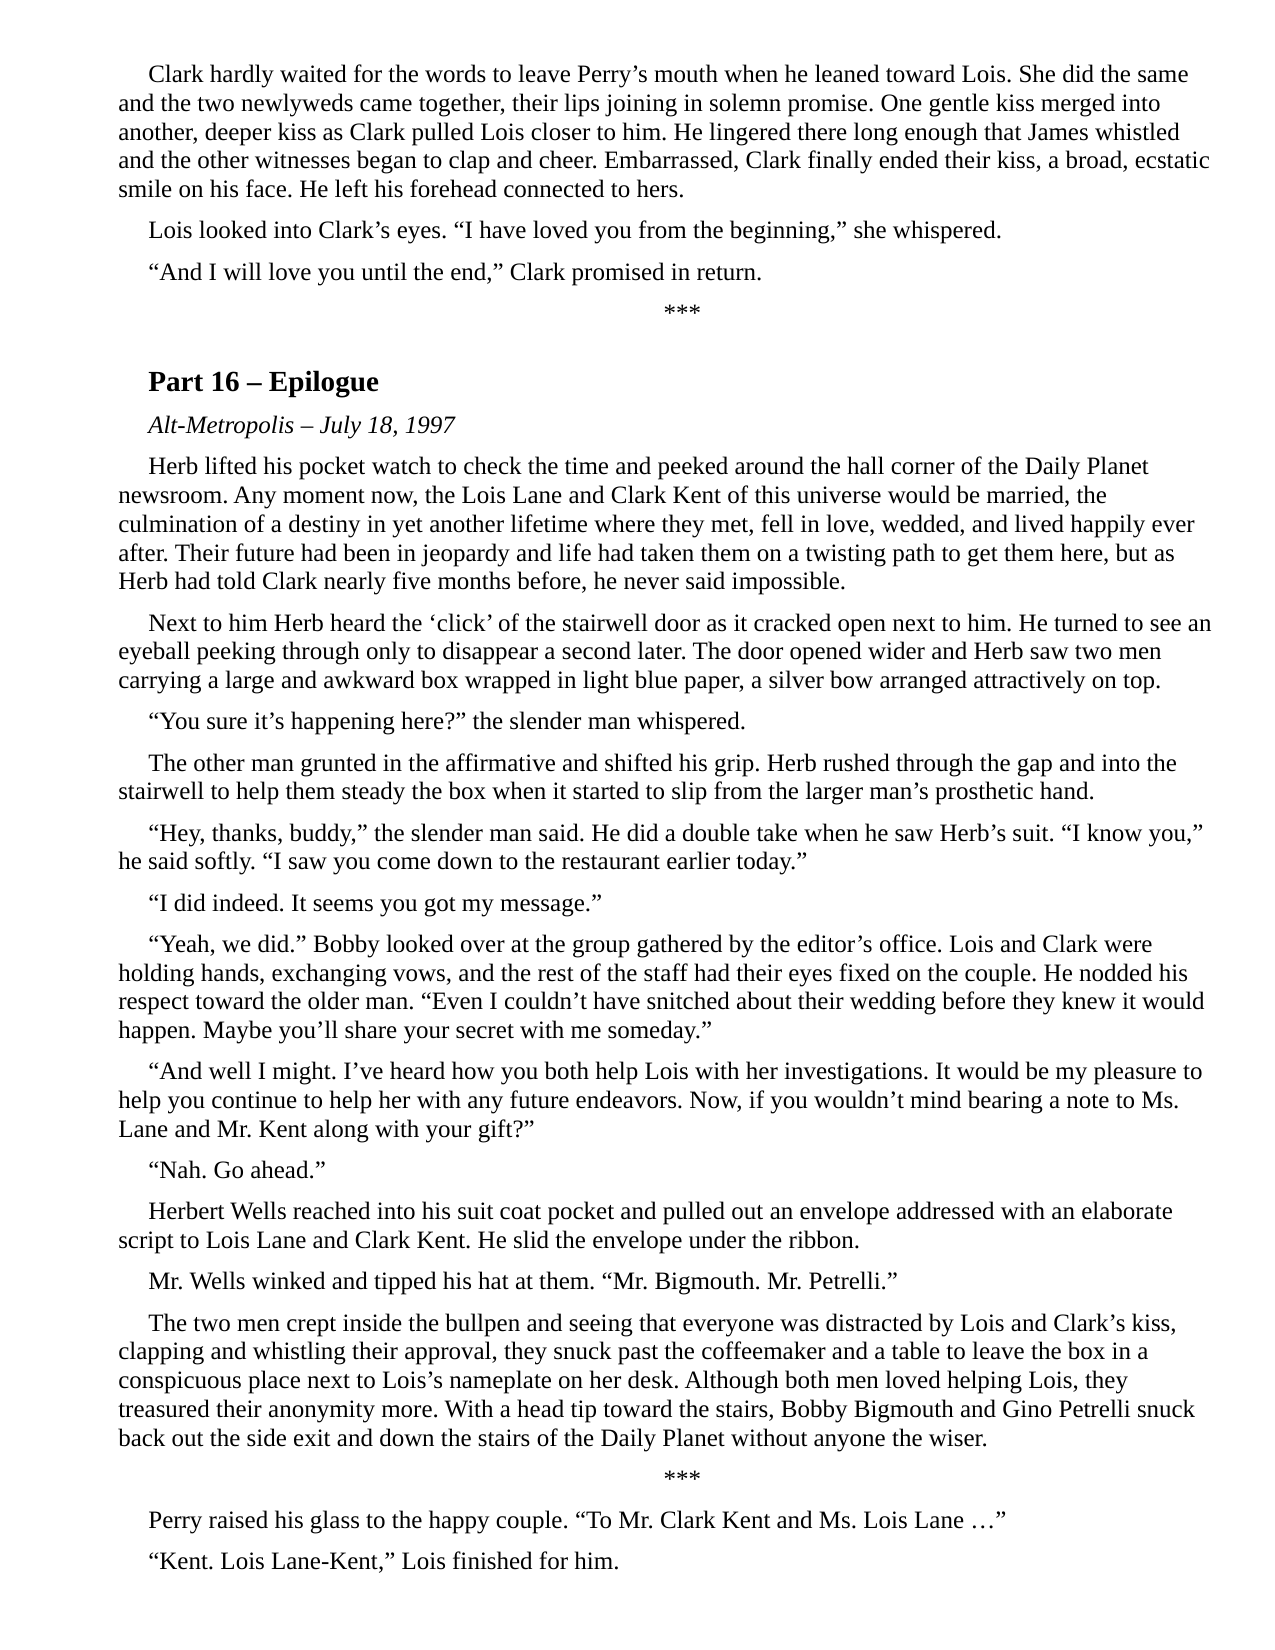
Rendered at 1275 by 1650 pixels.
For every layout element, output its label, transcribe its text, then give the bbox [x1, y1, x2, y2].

text The two men crept inside the bullpen and seeing that everyone was distracted by Lois and Clark’s kiss, clapping and whistling their approval, they snuck past the coffeemaker and a table to leave the box in a conspicuous place next to Lois’s nameplate on her desk. Although both men loved helping Lois, they treasured their anonymity more. With a head tip toward the stairs, Bobby Bigmouth and Gino Petrelli snuck back out the side exit and down the stairs of the Daily Planet without anyone the wiser. [118, 1308, 1216, 1451]
text Mr. Wells winked and tipped his hat at them. “Mr. Bigmouth. Mr. Petrelli.” [118, 1266, 1216, 1295]
text “And well I might. I’ve heard how you both help Lois with her investigations. It would be my pleasure to help you continue to help her with any future endeavors. Now, if you wouldn’t mind bearing a note to Ms. Lane and Mr. Kent along with your gift?” [118, 1056, 1216, 1143]
text “Nah. Go ahead.” [118, 1155, 1216, 1184]
text Clark hardly waited for the words to leave Perry’s mouth when he leaned toward Lois. She did the same and the two newlyweds came together, their lips joining in solemn promise. One gentle kiss merged into another, deeper kiss as Clark pulled Lois closer to him. He lingered there long enough that James whistled and the other witnesses began to clap and cheer. Embarrassed, Clark finally ended their kiss, a broad, ecstatic smile on his face. He left his forehead connected to hers. [118, 59, 1216, 203]
text “I did indeed. It seems you got my message.” [118, 888, 1216, 916]
text “And I will love you until the end,” Clark promised in return. [118, 257, 1216, 285]
text “Kent. Lois Lane-Kent,” Lois finished for him. [118, 1546, 1216, 1575]
text Alt-Metropolis – July 18, 1997 [118, 410, 1216, 439]
text Herb lifted his pocket watch to check the time and peeked around the hall corner of the Daily Planet newsroom. Any moment now, the Lois Lane and Clark Kent of this universe would be married, the culmination of a destiny in yet another lifetime where they met, fell in love, wedded, and lived happily ever after. Their future had been in jeopardy and life had taken them on a twisting path to get them here, but as Herb had told Clark nearly five months before, he never said impossible. [118, 451, 1216, 595]
text The other man grunted in the affirmative and shifted his grip. Herb rushed through the gap and into the stairwell to help them steady the box when it started to slip from the larger man’s prosthetic hand. [118, 748, 1216, 805]
text *** [118, 1464, 1216, 1493]
text “Yeah, we did.” Bobby looked over at the group gathered by the editor’s office. Lois and Clark were holding hands, exchanging vows, and the rest of the staff had their eyes fixed on the couple. He nodded his respect toward the older man. “Even I couldn’t have snitched about their wedding before they knew it would happen. Maybe you’ll share your secret with me someday.” [118, 929, 1216, 1044]
text “Hey, thanks, buddy,” the slender man said. He did a double take when he saw Herb’s suit. “I know you,” he said softly. “I saw you come down to the restaurant earlier today.” [118, 818, 1216, 875]
text Lois looked into Clark’s eyes. “I have loved you from the beginning,” she whispered. [118, 215, 1216, 244]
text *** [118, 298, 1216, 327]
text Perry raised his glass to the happy couple. “To Mr. Clark Kent and Ms. Lois Lane …” [118, 1505, 1216, 1534]
subtitle Part 16 – Epilogue [118, 364, 1216, 398]
text Herbert Wells reached into his suit coat pocket and pulled out an envelope addressed with an elaborate script to Lois Lane and Clark Kent. He slid the envelope under the ribbon. [118, 1196, 1216, 1254]
text Next to him Herb heard the ‘click’ of the stairwell door as it cracked open next to him. He turned to see an eyeball peeking through only to disappear a second later. The door opened wider and Herb saw two men carrying a large and awkward box wrapped in light blue paper, a silver bow arranged attractively on top. [118, 608, 1216, 694]
text “You sure it’s happening here?” the slender man whispered. [118, 706, 1216, 735]
